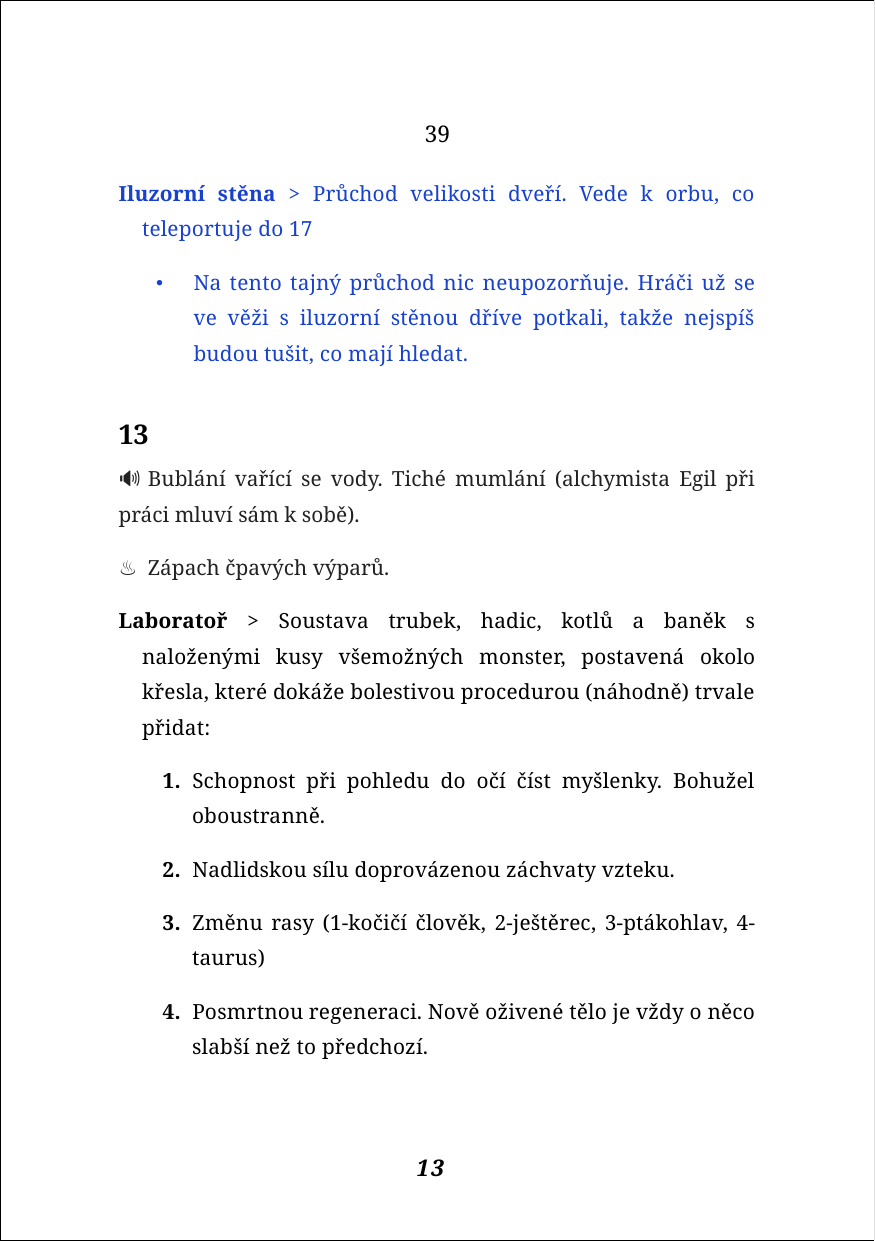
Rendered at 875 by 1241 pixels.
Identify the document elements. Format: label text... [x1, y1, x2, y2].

list Nadlidskou sílu doprovázenou záchvaty vzteku. [162, 855, 756, 883]
text ♨ Zápach čpavých výparů. [118, 553, 756, 581]
subtitle 13 [118, 416, 756, 452]
text Laboratoř > Soustava trubek, hadic, kotlů a baněk s naloženými kusy všemožných monster, postavená okolo křesla, které dokáže bolestivou procedurou (náhodně) trvale přidat: [118, 606, 756, 741]
list Posmrtnou regeneraci. Nově oživené tělo je vždy o něco slabší než to předchozí. [162, 997, 756, 1061]
text Iluzorní stěna > Průchod velikosti dveří. Vede k orbu, co teleportuje do 17 [118, 179, 756, 243]
list Schopnost při pohledu do očí číst myšlenky. Bohužel oboustranně. [162, 766, 756, 830]
list Změnu rasy (1-kočičí člověk, 2-ještěrec, 3-ptákohlav, 4-taurus) [162, 908, 756, 972]
text 🔊 Bublání vařící se vody. Tiché mumlání (alchymista Egil při práci mluví sám k sobě). [118, 464, 756, 528]
list Na tento tajný průchod nic neupozorňuje. Hráči už se ve věži s iluzorní stěnou dříve potkali, takže nejspíš budou tušit, co mají hledat. [156, 268, 756, 367]
